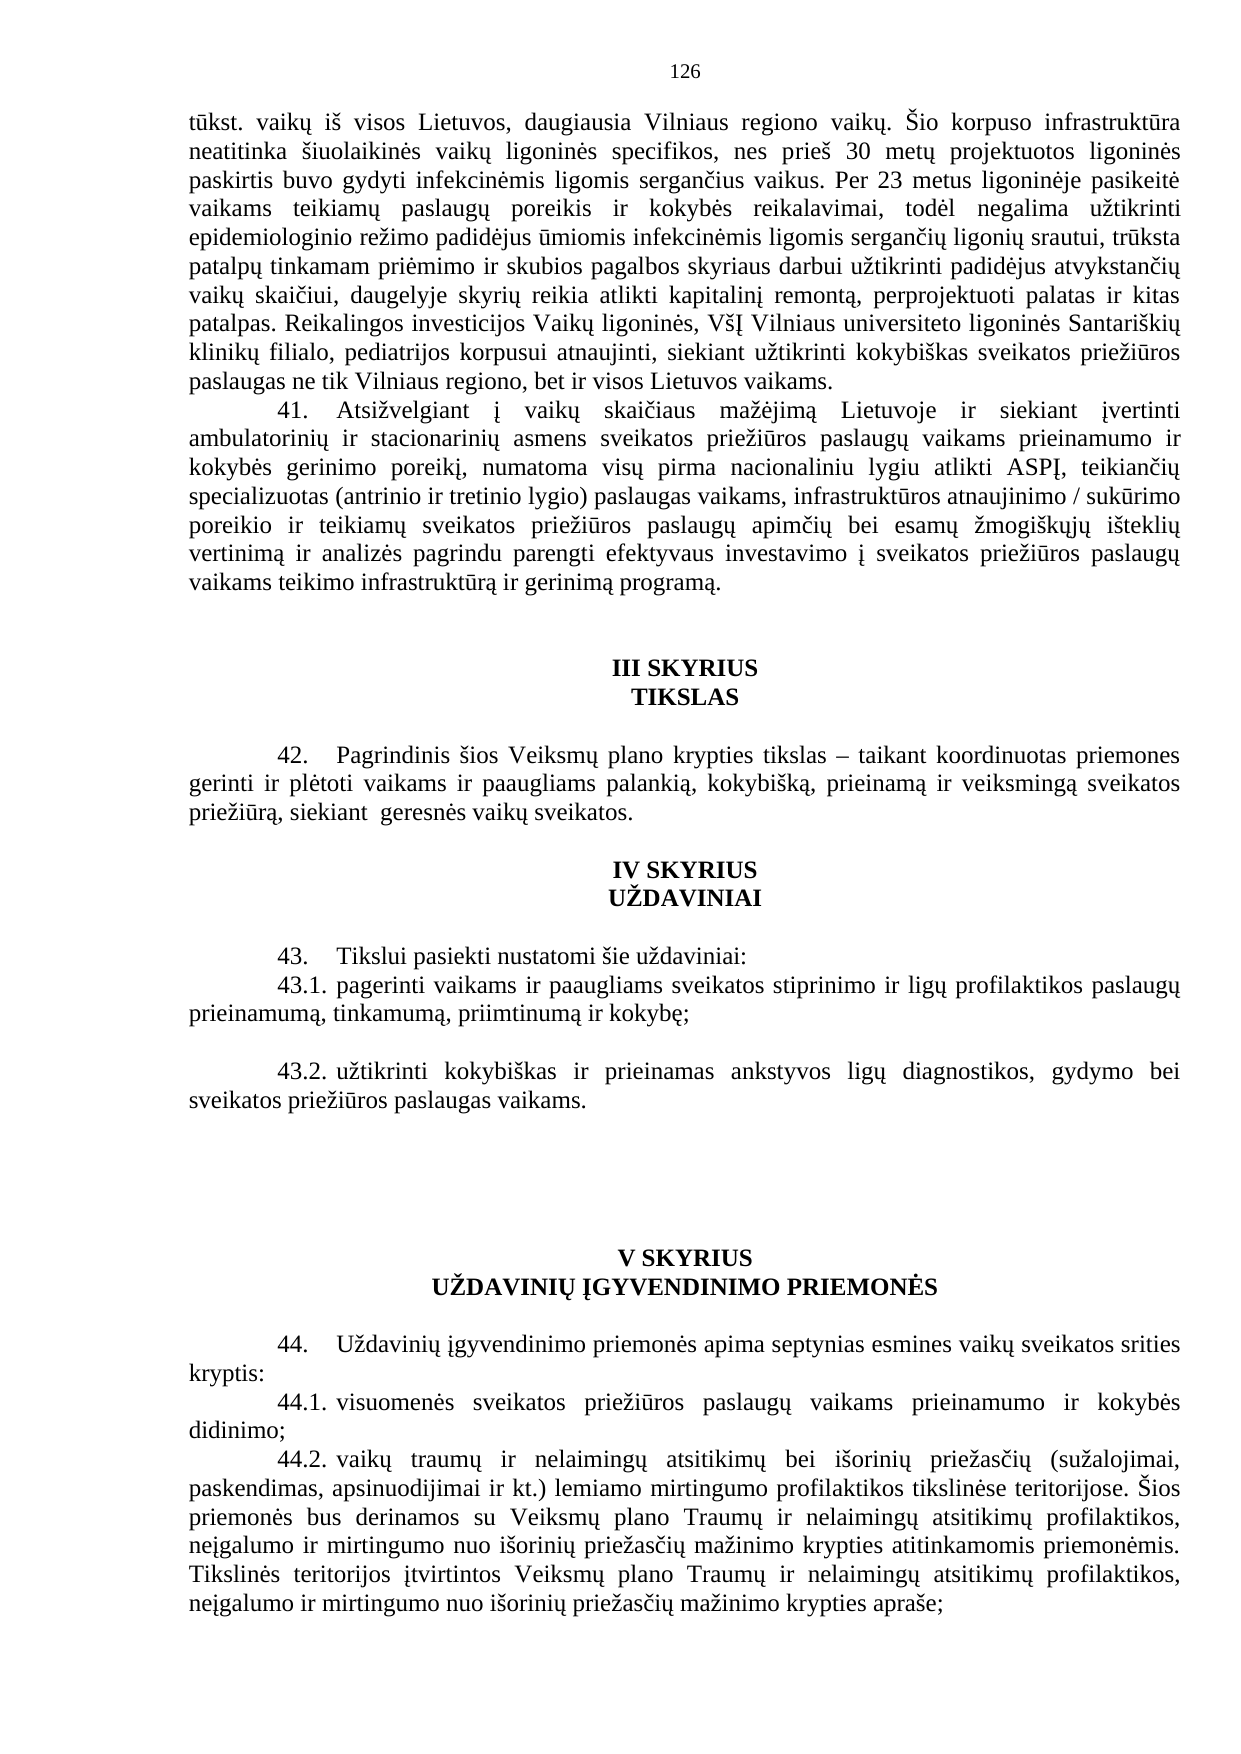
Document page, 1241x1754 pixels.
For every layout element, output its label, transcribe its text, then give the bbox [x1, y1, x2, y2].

text tūkst. vaikų iš visos Lietuvos, daugiausia Vilniaus regiono vaikų. Šio korpuso infrastruktūra neatitinka šiuolaikinės vaikų ligoninės specifikos, nes prieš 30 metų projektuotos ligoninės paskirtis buvo gydyti infekcinėmis ligomis sergančius vaikus. Per 23 metus ligoninėje pasikeitė vaikams teikiamų paslaugų poreikis ir kokybės reikalavimai, todėl negalima užtikrinti epidemiologinio režimo padidėjus ūmiomis infekcinėmis ligomis sergančių ligonių srautui, trūksta patalpų tinkamam priėmimo ir skubios pagalbos skyriaus darbui užtikrinti padidėjus atvykstančių vaikų skaičiui, daugelyje skyrių reikia atlikti kapitalinį remontą, perprojektuoti palatas ir kitas patalpas. Reikalingos investicijos Vaikų ligoninės, VšĮ Vilniaus universiteto ligoninės Santariškių klinikų filialo, pediatrijos korpusui atnaujinti, siekiant užtikrinti kokybiškas sveikatos priežiūros paslaugas ne tik Vilniaus regiono, bet ir visos Lietuvos vaikams. [188, 107, 1181, 395]
text 44.2. vaikų traumų ir nelaimingų atsitikimų bei išorinių priežasčių (sužalojimai, paskendimas, apsinuodijimai ir kt.) lemiamo mirtingumo profilaktikos tikslinėse teritorijose. Šios priemonės bus derinamos su Veiksmų plano Traumų ir nelaimingų atsitikimų profilaktikos, neįgalumo ir mirtingumo nuo išorinių priežasčių mažinimo krypties atitinkamomis priemonėmis. Tikslinės teritorijos įtvirtintos Veiksmų plano Traumų ir nelaimingų atsitikimų profilaktikos, neįgalumo ir mirtingumo nuo išorinių priežasčių mažinimo krypties apraše; [188, 1444, 1181, 1617]
text 44. Uždavinių įgyvendinimo priemonės apima septynias esmines vaikų sveikatos srities kryptis: [188, 1329, 1181, 1387]
text UŽDAVINIŲ ĮGYVENDINIMO PRIEMONĖS [188, 1272, 1181, 1300]
text 43.1. pagerinti vaikams ir paaugliams sveikatos stiprinimo ir ligų profilaktikos paslaugų prieinamumą, tinkamumą, priimtinumą ir kokybę; [188, 970, 1181, 1027]
text III SKYRIUS [188, 653, 1181, 682]
text UŽDAVINIAI [188, 883, 1181, 912]
text 42. Pagrindinis šios Veiksmų plano krypties tikslas – taikant koordinuotas priemones gerinti ir plėtoti vaikams ir paaugliams palankią, kokybišką, prieinamą ir veiksmingą sveikatos priežiūrą, siekiant geresnės vaikų sveikatos. [188, 740, 1181, 826]
text 43.2. užtikrinti kokybiškas ir prieinamas ankstyvos ligų diagnostikos, gydymo bei sveikatos priežiūros paslaugas vaikams. [188, 1056, 1181, 1113]
text TIKSLAS [188, 682, 1181, 711]
text 44.1. visuomenės sveikatos priežiūros paslaugų vaikams prieinamumo ir kokybės didinimo; [188, 1387, 1181, 1444]
text 41. Atsižvelgiant į vaikų skaičiaus mažėjimą Lietuvoje ir siekiant įvertinti ambulatorinių ir stacionarinių asmens sveikatos priežiūros paslaugų vaikams prieinamumo ir kokybės gerinimo poreikį, numatoma visų pirma nacionaliniu lygiu atlikti ASPĮ, teikiančių specializuotas (antrinio ir tretinio lygio) paslaugas vaikams, infrastruktūros atnaujinimo / sukūrimo poreikio ir teikiamų sveikatos priežiūros paslaugų apimčių bei esamų žmogiškųjų išteklių vertinimą ir analizės pagrindu parengti efektyvaus investavimo į sveikatos priežiūros paslaugų vaikams teikimo infrastruktūrą ir gerinimą programą. [188, 395, 1181, 596]
text V SKYRIUS [188, 1243, 1181, 1272]
text 43. Tikslui pasiekti nustatomi šie uždaviniai: [188, 941, 1181, 970]
text IV SKYRIUS [188, 855, 1181, 883]
